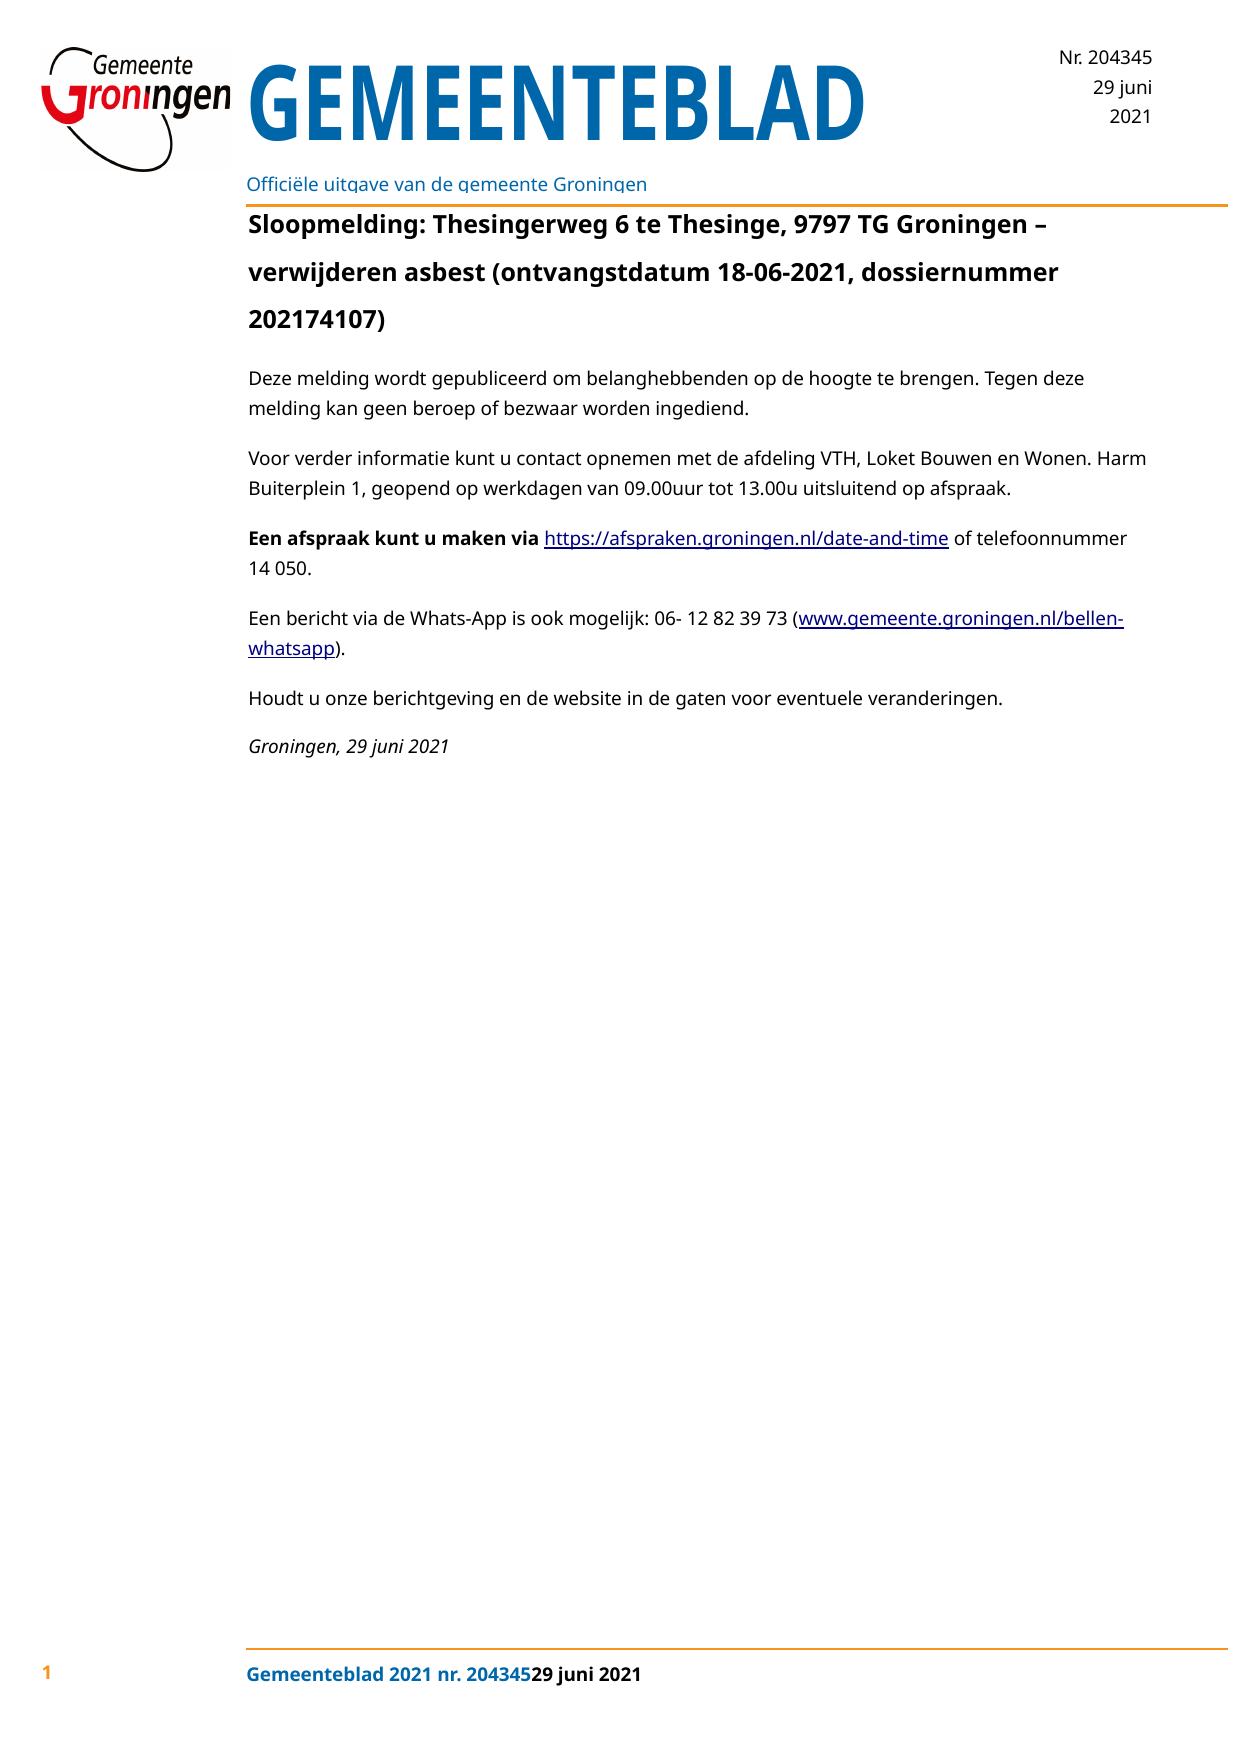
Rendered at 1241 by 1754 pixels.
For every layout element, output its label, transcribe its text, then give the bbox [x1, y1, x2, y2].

text Groningen, 29 juni 2021 [248, 733, 1152, 759]
text Een bericht via de Whats-App is ook mogelijk: 06- 12 82 39 73 (www.gemeente.groningen.nl/bellen-whatsapp). [248, 606, 1152, 661]
text Houdt u onze berichtgeving en de website in de gaten voor eventuele veranderingen. [248, 686, 1152, 711]
picture [41, 47, 231, 172]
text Voor verder informatie kunt u contact opnemen met de afdeling VTH, Loket Bouwen en Wonen. Harm Buiterplein 1, geopend op werkdagen van 09.00uur tot 13.00u uitsluitend op afspraak. [248, 446, 1152, 501]
text Sloopmelding: Thesingerweg 6 te Thesinge, 9797 TG Groningen – verwijderen asbest (ontvangstdatum 18-06-2021, dossiernummer 202174107) [248, 207, 1152, 336]
text Een afspraak kunt u maken via https://afspraken.groningen.nl/date-and-time of telefoonnummer 14 050. [248, 526, 1152, 581]
text Deze melding wordt gepubliceerd om belanghebbenden op de hoogte te brengen. Tegen deze melding kan geen beroep of bezwaar worden ingediend. [248, 366, 1152, 421]
